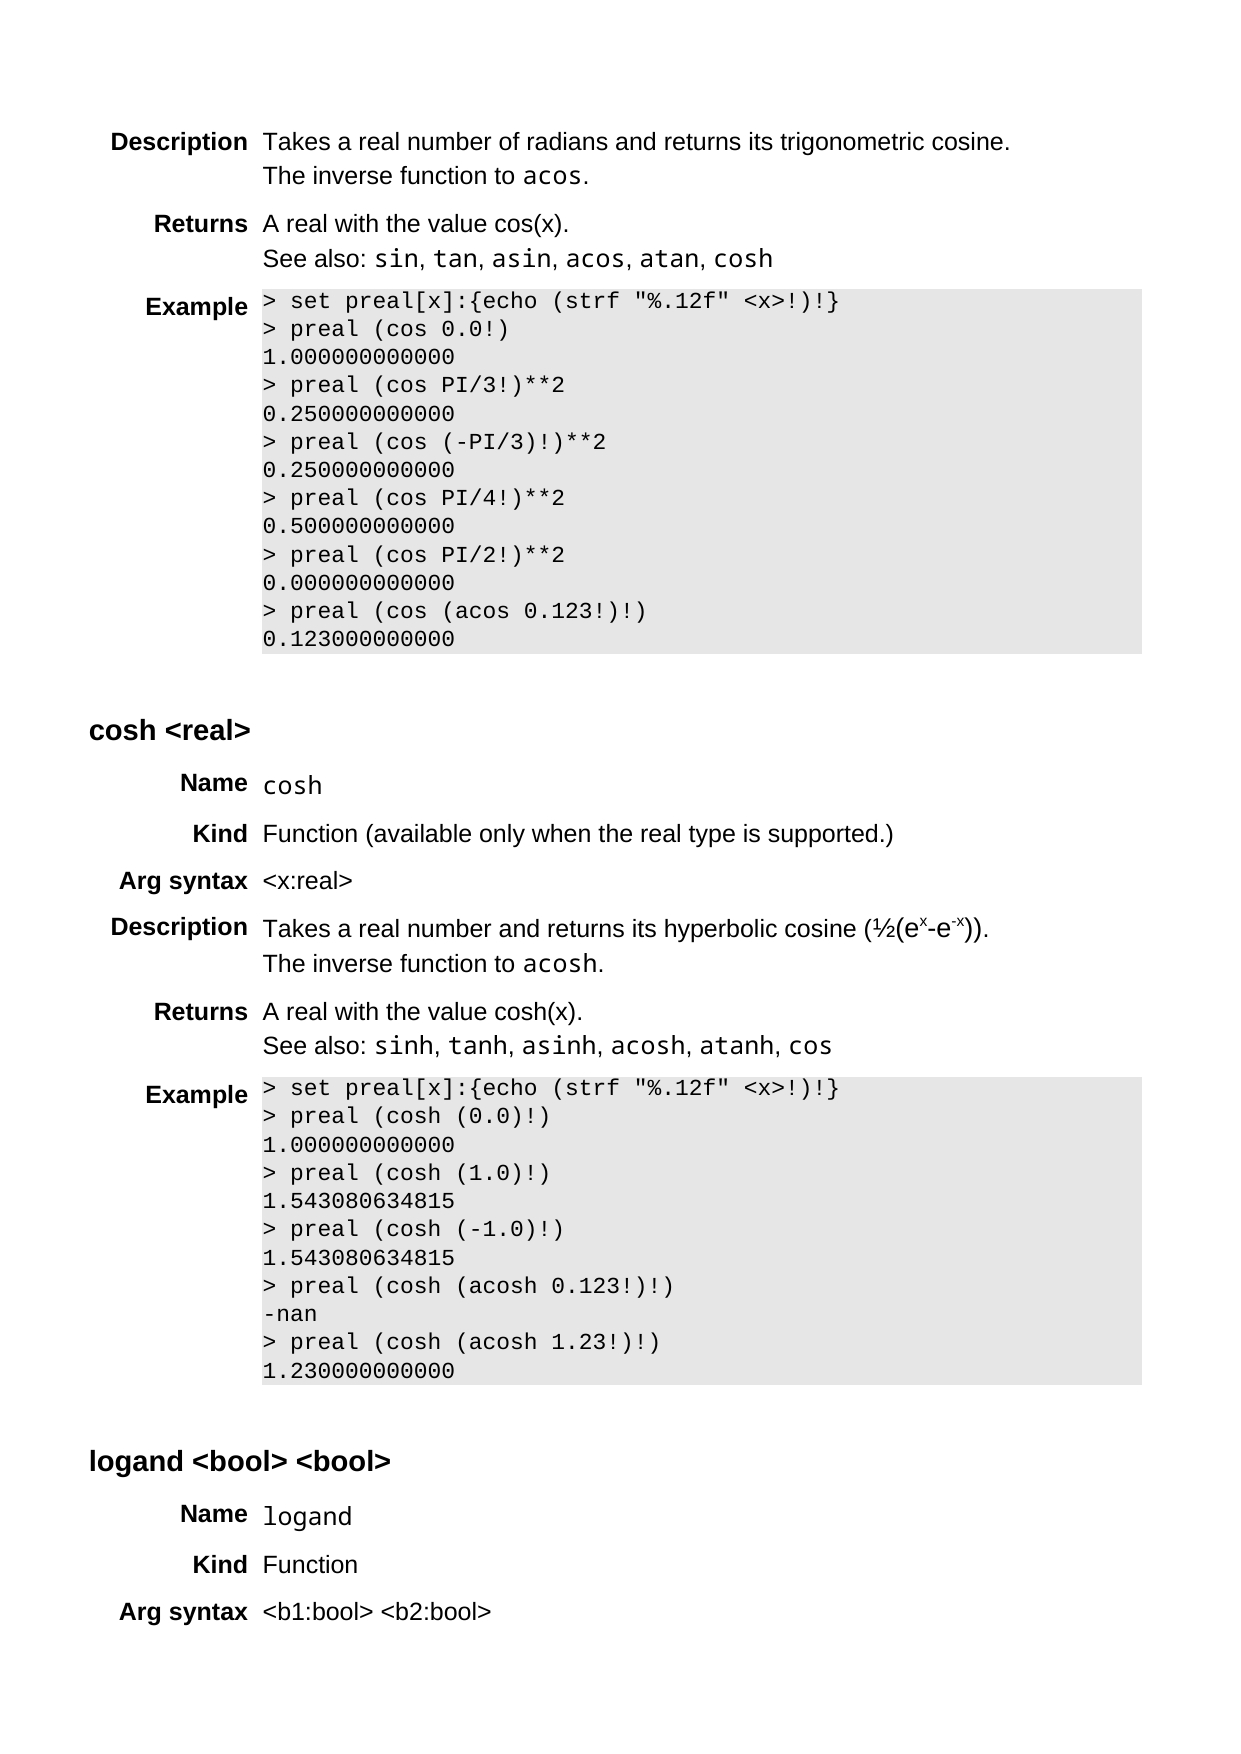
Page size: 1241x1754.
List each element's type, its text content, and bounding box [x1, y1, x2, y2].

table_header cosh [260, 759, 1145, 810]
subtitle cosh <real> [88, 713, 1145, 746]
table_cell Kind [89, 810, 259, 857]
table_cell Returns [89, 988, 259, 1071]
table_cell <x:real> [260, 857, 1145, 903]
table_header Name [89, 759, 259, 810]
table_cell <b1:bool> <b2:bool> [260, 1588, 1145, 1634]
subtitle logand <bool> <bool> [88, 1444, 1145, 1477]
table_cell Example [89, 1071, 259, 1397]
table_cell Description [89, 903, 259, 988]
table_cell Function (available only when the real type is supported.) [260, 810, 1145, 857]
table_header Name [89, 1490, 259, 1542]
table_cell > set preal[x]:{echo (strf "%.12f" <x>!)!} > preal (cosh (0.0)!) 1.000000000000 > preal (cosh (1.0)!) 1.543080634815 > preal (cosh (-1.0)!) 1.543080634815 > preal (cosh (acosh 0.123!)!) -nan > preal (cosh (acosh 1.23!)!) 1.230000000000 [260, 1071, 1145, 1397]
table_cell Takes a real number and returns its hyperbolic cosine (½(ex-e-x)). The inverse function to acosh. [260, 903, 1145, 988]
table_cell A real with the value cos(x). See also: sin, tan, asin, acos, atan, cosh [260, 201, 1145, 283]
table_cell Arg syntax [89, 1588, 259, 1634]
table_cell Returns [89, 201, 259, 283]
table_cell A real with the value cosh(x). See also: sinh, tanh, asinh, acosh, atanh, cos [260, 988, 1145, 1071]
table_cell > set preal[x]:{echo (strf "%.12f" <x>!)!} > preal (cos 0.0!) 1.000000000000 > preal (cos PI/3!)**2 0.250000000000 > preal (cos (-PI/3)!)**2 0.250000000000 > preal (cos PI/4!)**2 0.500000000000 > preal (cos PI/2!)**2 0.000000000000 > preal (cos (acos 0.123!)!) 0.123000000000 [260, 283, 1145, 665]
table_cell Arg syntax [89, 857, 259, 903]
table_cell Description [89, 118, 259, 201]
table_cell Takes a real number of radians and returns its trigonometric cosine. The inverse function to acos. [260, 118, 1145, 201]
table_cell Example [89, 283, 259, 665]
table_cell Function [260, 1542, 1145, 1588]
table_cell Kind [89, 1542, 259, 1588]
table_header logand [260, 1490, 1145, 1542]
